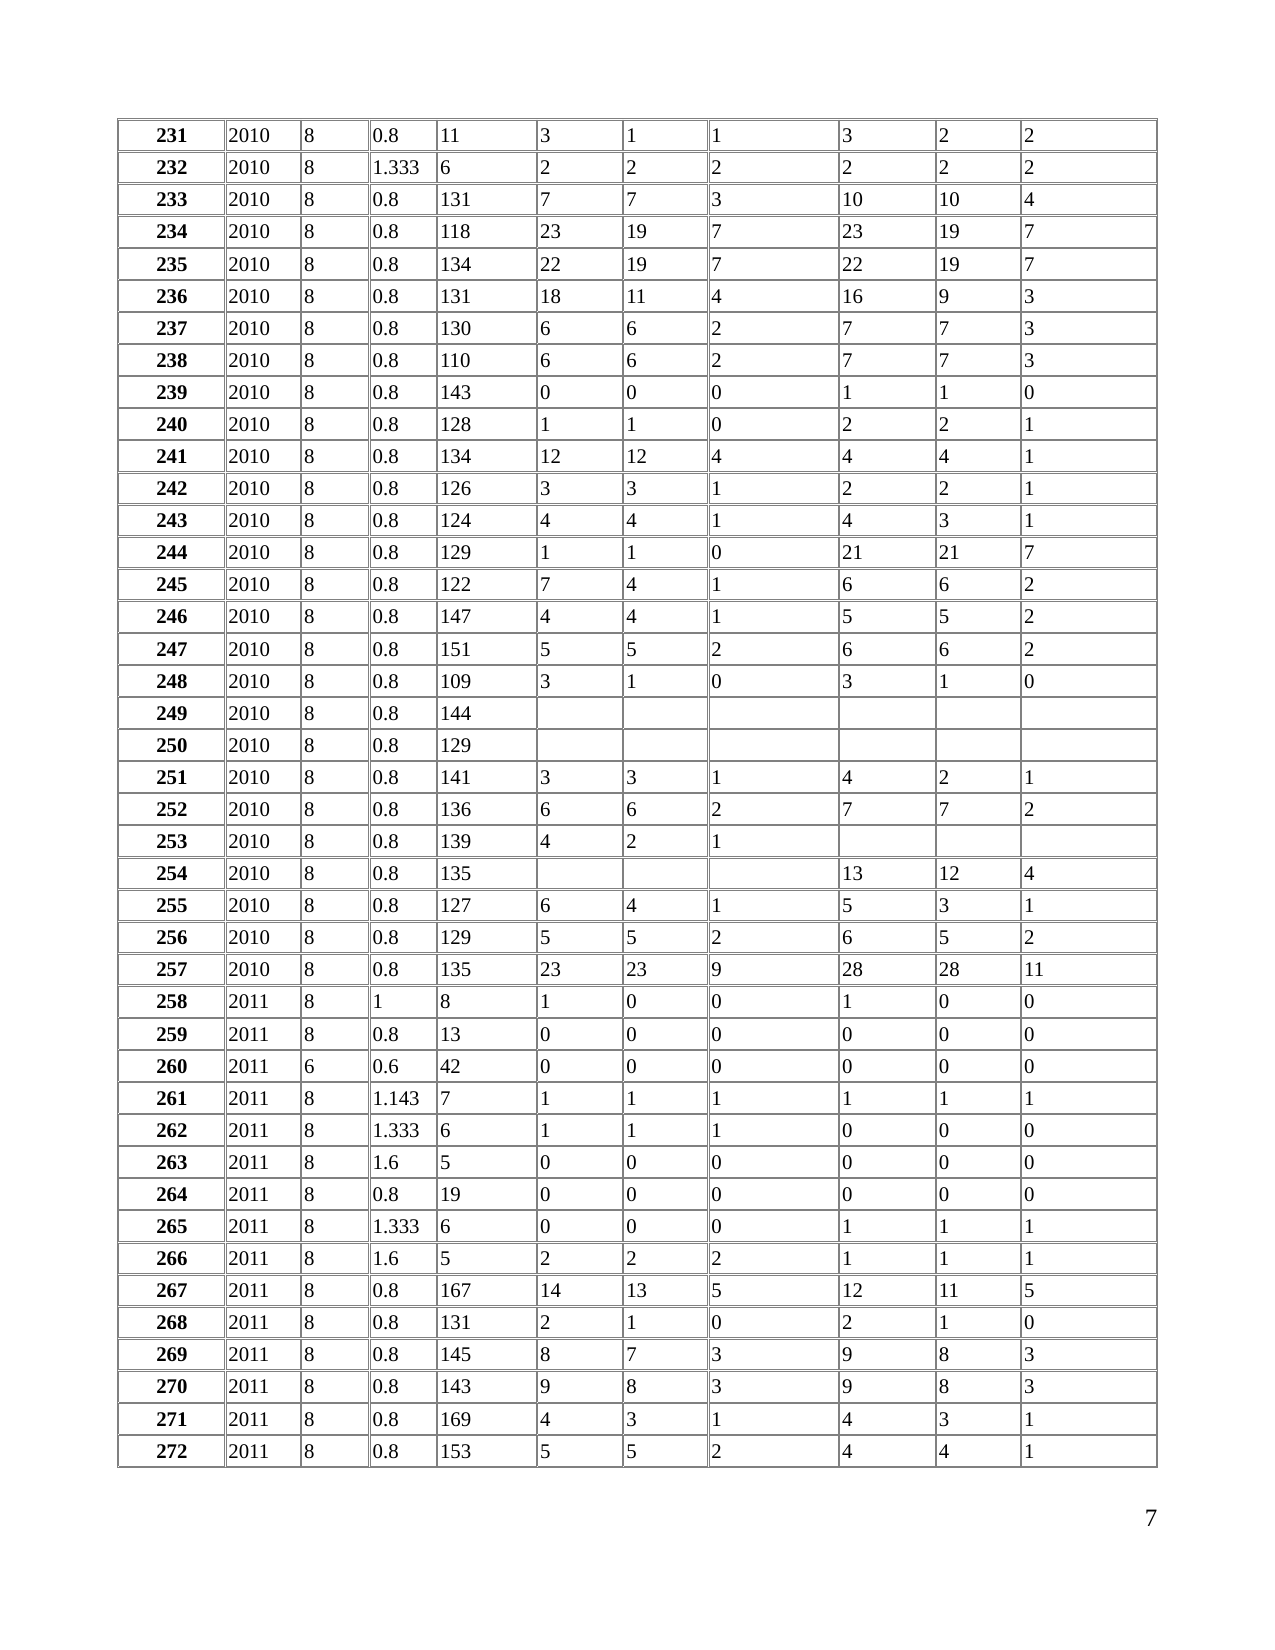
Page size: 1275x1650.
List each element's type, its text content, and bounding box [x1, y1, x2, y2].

table_cell 4 [538, 826, 622, 856]
table_cell 5 [710, 1276, 838, 1305]
table_cell 23 [538, 217, 622, 246]
table_cell 23 [624, 955, 707, 984]
table_cell 265 [119, 1211, 224, 1241]
table_cell 1 [624, 666, 707, 696]
table_cell 1 [937, 1308, 1020, 1337]
table_cell 8 [302, 762, 368, 792]
table_cell 1 [1022, 474, 1156, 503]
table_cell 0 [1022, 377, 1156, 407]
table_cell 11 [438, 121, 536, 150]
table_cell 1 [538, 1083, 622, 1113]
table_cell 153 [438, 1436, 536, 1466]
table_cell 110 [438, 345, 536, 375]
table_cell 13 [624, 1276, 707, 1305]
table_cell 9 [840, 1340, 935, 1369]
table_cell 2 [710, 923, 838, 952]
table_cell 2010 [227, 730, 300, 760]
table_cell 0 [840, 1051, 935, 1081]
table_cell 143 [438, 377, 536, 407]
table_cell 2010 [227, 570, 300, 599]
table_cell 0 [710, 666, 838, 696]
table_cell 11 [1022, 955, 1156, 984]
table_cell 5 [937, 602, 1020, 631]
table_cell 4 [710, 281, 838, 311]
table_cell 8 [302, 923, 368, 952]
table_cell 1.333 [371, 1115, 436, 1145]
table_cell 1 [710, 762, 838, 792]
table_cell 6 [624, 794, 707, 824]
table_cell 0.8 [371, 185, 436, 214]
table_cell 19 [438, 1179, 536, 1209]
table_cell 0 [624, 1179, 707, 1209]
table_cell [937, 730, 1020, 760]
table_cell 0.8 [371, 409, 436, 439]
table_cell 8 [302, 859, 368, 888]
table_cell 0.8 [371, 1179, 436, 1209]
table_cell 6 [302, 1051, 368, 1081]
table_cell 12 [538, 441, 622, 471]
table_cell 10 [937, 185, 1020, 214]
table_cell 2010 [227, 185, 300, 214]
table_cell 8 [302, 1276, 368, 1305]
table_cell 4 [1022, 859, 1156, 888]
table_cell 2011 [227, 1372, 300, 1401]
table_cell 2 [624, 826, 707, 856]
table_cell 8 [302, 730, 368, 760]
table_cell 0.8 [371, 955, 436, 984]
table_cell 1 [840, 1244, 935, 1273]
table_cell 1 [1022, 441, 1156, 471]
table_cell 1 [1022, 891, 1156, 920]
table_cell 0 [538, 1179, 622, 1209]
table_cell 124 [438, 506, 536, 535]
table_cell 0.8 [371, 1436, 436, 1466]
table_cell 2 [538, 1244, 622, 1273]
table_cell 7 [937, 313, 1020, 343]
table_cell 0.8 [371, 249, 436, 278]
table_cell 6 [624, 345, 707, 375]
table_cell 3 [937, 1404, 1020, 1433]
table_cell 19 [937, 249, 1020, 278]
table_cell 2 [1022, 923, 1156, 952]
table_cell 3 [538, 121, 622, 150]
table_cell 151 [438, 634, 536, 663]
table_cell 8 [302, 955, 368, 984]
table_cell 2011 [227, 1244, 300, 1273]
table_cell 2011 [227, 1340, 300, 1369]
table_cell 8 [302, 1436, 368, 1466]
table_cell 0 [624, 1019, 707, 1048]
table_cell 7 [624, 1340, 707, 1369]
table_cell 2010 [227, 313, 300, 343]
table_cell 2010 [227, 762, 300, 792]
table_cell 1 [538, 538, 622, 567]
table_cell 261 [119, 1083, 224, 1113]
table_cell 129 [438, 538, 536, 567]
table_cell 2010 [227, 826, 300, 856]
table_cell 6 [624, 313, 707, 343]
table_cell 2010 [227, 634, 300, 663]
table_cell 23 [538, 955, 622, 984]
table_cell 0 [1022, 666, 1156, 696]
table_cell 128 [438, 409, 536, 439]
table_cell 169 [438, 1404, 536, 1433]
table_cell 0.8 [371, 634, 436, 663]
table_cell 0.8 [371, 698, 436, 728]
table_cell 254 [119, 859, 224, 888]
table_cell 4 [624, 570, 707, 599]
table_cell 8 [302, 570, 368, 599]
table_cell 0.8 [371, 859, 436, 888]
table_cell 0 [538, 1051, 622, 1081]
table_cell 8 [302, 1340, 368, 1369]
table_cell 1 [624, 538, 707, 567]
table_cell 19 [937, 217, 1020, 246]
table_cell 6 [538, 891, 622, 920]
table_cell 8 [302, 1179, 368, 1209]
table_cell [538, 730, 622, 760]
table_cell 2 [840, 409, 935, 439]
table_cell 0 [1022, 1115, 1156, 1145]
table_cell 252 [119, 794, 224, 824]
table_cell 263 [119, 1147, 224, 1177]
table_cell 5 [438, 1244, 536, 1273]
table_cell 266 [119, 1244, 224, 1273]
table_cell 259 [119, 1019, 224, 1048]
table_cell 2011 [227, 1083, 300, 1113]
table_cell 1.333 [371, 1211, 436, 1241]
table_cell 0.8 [371, 1308, 436, 1337]
table_cell [624, 698, 707, 728]
table_cell 2011 [227, 1308, 300, 1337]
table_cell 129 [438, 730, 536, 760]
table_cell 1 [840, 1211, 935, 1241]
table_cell 2 [840, 1308, 935, 1337]
table_cell 135 [438, 955, 536, 984]
table_cell 22 [538, 249, 622, 278]
table_cell 2 [710, 1244, 838, 1273]
table_cell 9 [840, 1372, 935, 1401]
table_cell 1 [710, 570, 838, 599]
table_cell [1022, 730, 1156, 760]
table_cell 0.8 [371, 1372, 436, 1401]
table_cell 4 [624, 891, 707, 920]
table_cell 0 [1022, 1147, 1156, 1177]
table_cell 2 [624, 1244, 707, 1273]
table_cell 4 [840, 1404, 935, 1433]
table_cell 1 [624, 1083, 707, 1113]
table_cell 1 [710, 602, 838, 631]
table_cell 2 [937, 153, 1020, 182]
table_cell 3 [840, 121, 935, 150]
table_cell 6 [438, 153, 536, 182]
table_cell 0 [710, 987, 838, 1016]
table_cell 237 [119, 313, 224, 343]
table_cell 1 [710, 121, 838, 150]
table_cell 0 [710, 538, 838, 567]
table_cell 271 [119, 1404, 224, 1433]
table_cell 7 [1022, 538, 1156, 567]
table_cell 22 [840, 249, 935, 278]
table_cell 5 [438, 1147, 536, 1177]
table_cell 4 [538, 602, 622, 631]
table_cell 1 [937, 1211, 1020, 1241]
table_cell 4 [840, 1436, 935, 1466]
table_cell 0 [624, 377, 707, 407]
table_cell 0 [710, 409, 838, 439]
table_cell 3 [710, 185, 838, 214]
table_cell 257 [119, 955, 224, 984]
table_cell 134 [438, 441, 536, 471]
table_cell 0 [937, 1179, 1020, 1209]
table_cell 8 [302, 1115, 368, 1145]
table_cell 8 [302, 1019, 368, 1048]
table_cell 11 [624, 281, 707, 311]
table_cell 8 [302, 1147, 368, 1177]
table_cell 1.143 [371, 1083, 436, 1113]
table_cell 239 [119, 377, 224, 407]
table_cell 8 [302, 1372, 368, 1401]
table_cell 5 [937, 923, 1020, 952]
table_cell 8 [302, 345, 368, 375]
table_cell 0 [840, 1019, 935, 1048]
table_cell 4 [710, 441, 838, 471]
table_cell 0 [1022, 1051, 1156, 1081]
table_cell 1 [538, 987, 622, 1016]
table_cell 0 [538, 377, 622, 407]
table_cell 21 [840, 538, 935, 567]
table_cell 167 [438, 1276, 536, 1305]
table_cell 6 [937, 570, 1020, 599]
table_cell 253 [119, 826, 224, 856]
table_cell 131 [438, 1308, 536, 1337]
table_cell 2010 [227, 794, 300, 824]
table_cell 3 [937, 891, 1020, 920]
table_cell 1 [1022, 1083, 1156, 1113]
table_cell 246 [119, 602, 224, 631]
table_cell 143 [438, 1372, 536, 1401]
table_cell 2 [1022, 794, 1156, 824]
table_cell 135 [438, 859, 536, 888]
table_cell 9 [538, 1372, 622, 1401]
table_cell 19 [624, 217, 707, 246]
table_cell 8 [302, 698, 368, 728]
table_cell 0 [840, 1179, 935, 1209]
table_cell 0 [710, 1179, 838, 1209]
table_cell [937, 826, 1020, 856]
table_cell 7 [538, 185, 622, 214]
table_cell 8 [302, 121, 368, 150]
table_cell 1 [1022, 1436, 1156, 1466]
table_cell 144 [438, 698, 536, 728]
table_cell 1 [1022, 409, 1156, 439]
table_cell 0.6 [371, 1051, 436, 1081]
table_cell 28 [840, 955, 935, 984]
table_cell 8 [302, 987, 368, 1016]
table_cell 5 [840, 602, 935, 631]
table_cell 4 [937, 441, 1020, 471]
table_cell 267 [119, 1276, 224, 1305]
table_cell 139 [438, 826, 536, 856]
table_cell 0.8 [371, 602, 436, 631]
table_cell 7 [937, 794, 1020, 824]
table_cell 9 [710, 955, 838, 984]
table_cell 1 [1022, 506, 1156, 535]
table_cell 8 [937, 1340, 1020, 1369]
table_cell 7 [937, 345, 1020, 375]
table_cell 3 [1022, 1340, 1156, 1369]
table_cell 2010 [227, 409, 300, 439]
table_cell 4 [624, 602, 707, 631]
table_cell 2010 [227, 474, 300, 503]
table_cell 1 [1022, 1244, 1156, 1273]
table_cell 2 [1022, 634, 1156, 663]
table_cell 118 [438, 217, 536, 246]
table_cell 7 [840, 794, 935, 824]
table_cell 7 [710, 249, 838, 278]
table_cell 1 [710, 506, 838, 535]
table_cell 3 [710, 1340, 838, 1369]
table_cell 2 [840, 153, 935, 182]
table_cell 2 [840, 474, 935, 503]
table_cell 7 [1022, 217, 1156, 246]
table_cell 2 [710, 1436, 838, 1466]
table_cell 1 [371, 987, 436, 1016]
table_cell 2 [1022, 570, 1156, 599]
table_cell 0 [710, 377, 838, 407]
table_cell 7 [438, 1083, 536, 1113]
table_cell 2011 [227, 1276, 300, 1305]
table_cell 129 [438, 923, 536, 952]
table_cell [840, 826, 935, 856]
table_cell 2010 [227, 891, 300, 920]
table_cell 272 [119, 1436, 224, 1466]
table_cell 1 [624, 1308, 707, 1337]
table_cell 8 [302, 474, 368, 503]
table_cell 0 [840, 1115, 935, 1145]
table_cell 2 [1022, 121, 1156, 150]
table_cell [937, 698, 1020, 728]
table_cell 5 [1022, 1276, 1156, 1305]
table_cell 0.8 [371, 313, 436, 343]
table_cell 3 [624, 762, 707, 792]
table_cell 8 [302, 377, 368, 407]
table_cell 6 [438, 1115, 536, 1145]
table_cell 126 [438, 474, 536, 503]
table_cell [538, 859, 622, 888]
table_cell [710, 730, 838, 760]
table_cell 240 [119, 409, 224, 439]
table_cell 3 [538, 762, 622, 792]
table_cell 8 [302, 1083, 368, 1113]
table_cell 13 [438, 1019, 536, 1048]
table_cell 3 [937, 506, 1020, 535]
table_cell 1 [710, 891, 838, 920]
table_cell 0 [1022, 987, 1156, 1016]
table_cell 1 [937, 666, 1020, 696]
table_cell 6 [840, 634, 935, 663]
table_cell 0.8 [371, 666, 436, 696]
table_cell 131 [438, 281, 536, 311]
table_cell 8 [302, 185, 368, 214]
table_cell 3 [1022, 281, 1156, 311]
table_cell 2010 [227, 859, 300, 888]
table_cell 1 [1022, 1211, 1156, 1241]
table_cell 8 [302, 1404, 368, 1433]
table_cell 6 [840, 570, 935, 599]
table_cell 2 [937, 409, 1020, 439]
table_cell 6 [538, 794, 622, 824]
table_cell 3 [624, 474, 707, 503]
table_cell 0 [1022, 1308, 1156, 1337]
table_cell 5 [624, 923, 707, 952]
table_cell 4 [840, 762, 935, 792]
table_cell 2011 [227, 1179, 300, 1209]
table_cell 2010 [227, 377, 300, 407]
table_cell 8 [302, 313, 368, 343]
table_cell 28 [937, 955, 1020, 984]
table_cell 242 [119, 474, 224, 503]
table_cell 2011 [227, 1051, 300, 1081]
table_cell [624, 859, 707, 888]
table_cell 2 [937, 474, 1020, 503]
table_cell 0 [538, 1211, 622, 1241]
table_cell 0 [710, 1051, 838, 1081]
table_cell 0.8 [371, 281, 436, 311]
table_cell 1 [624, 121, 707, 150]
table_cell 8 [624, 1372, 707, 1401]
table_cell 0 [624, 1211, 707, 1241]
table_cell 8 [302, 409, 368, 439]
table_cell 256 [119, 923, 224, 952]
table_cell 130 [438, 313, 536, 343]
table_cell 8 [302, 506, 368, 535]
table_cell 5 [538, 1436, 622, 1466]
table_cell 0.8 [371, 1276, 436, 1305]
table_cell 2 [1022, 602, 1156, 631]
table_cell 264 [119, 1179, 224, 1209]
table_cell 0 [937, 1115, 1020, 1145]
table_cell 8 [302, 891, 368, 920]
table_cell 1 [710, 826, 838, 856]
table_cell 269 [119, 1340, 224, 1369]
table_cell 9 [937, 281, 1020, 311]
table_cell 2010 [227, 955, 300, 984]
table_cell 4 [937, 1436, 1020, 1466]
table_cell 235 [119, 249, 224, 278]
table_cell 6 [438, 1211, 536, 1241]
table_cell 7 [710, 217, 838, 246]
table_cell 2010 [227, 698, 300, 728]
table_cell 0.8 [371, 794, 436, 824]
table_cell 13 [840, 859, 935, 888]
table_cell 2 [710, 313, 838, 343]
table_cell 233 [119, 185, 224, 214]
table_cell 0.8 [371, 1404, 436, 1433]
table_cell 0 [937, 987, 1020, 1016]
table_cell 2010 [227, 441, 300, 471]
table_cell 1 [840, 987, 935, 1016]
table_cell 4 [538, 506, 622, 535]
table_cell 3 [538, 666, 622, 696]
table_cell [710, 698, 838, 728]
table_cell 3 [840, 666, 935, 696]
table_cell 0.8 [371, 923, 436, 952]
table_cell 7 [538, 570, 622, 599]
table_cell 8 [302, 634, 368, 663]
table_cell 0.8 [371, 345, 436, 375]
table_cell 0 [624, 1147, 707, 1177]
table_cell 1 [840, 377, 935, 407]
table_cell 236 [119, 281, 224, 311]
table_cell 0 [710, 1308, 838, 1337]
table_cell 0 [710, 1147, 838, 1177]
table_cell 232 [119, 153, 224, 182]
table_cell [710, 859, 838, 888]
table_cell 1.6 [371, 1147, 436, 1177]
table_cell 8 [937, 1372, 1020, 1401]
table_cell 18 [538, 281, 622, 311]
table_cell 2011 [227, 1211, 300, 1241]
table_cell 0.8 [371, 1019, 436, 1048]
table_cell 0 [1022, 1179, 1156, 1209]
table_cell 8 [302, 153, 368, 182]
table_cell 2 [937, 762, 1020, 792]
table_cell 5 [538, 634, 622, 663]
table_cell 1 [624, 1115, 707, 1145]
table_cell 260 [119, 1051, 224, 1081]
table_cell 127 [438, 891, 536, 920]
table_cell 2 [937, 121, 1020, 150]
table_cell 2010 [227, 538, 300, 567]
table_cell 234 [119, 217, 224, 246]
table_cell 268 [119, 1308, 224, 1337]
table_cell 7 [840, 345, 935, 375]
table_cell 2010 [227, 602, 300, 631]
table_cell 0.8 [371, 762, 436, 792]
table_cell 245 [119, 570, 224, 599]
table_cell 8 [538, 1340, 622, 1369]
table_cell 136 [438, 794, 536, 824]
table_cell 0.8 [371, 441, 436, 471]
table_cell 0.8 [371, 217, 436, 246]
table_cell 0 [1022, 1019, 1156, 1048]
table_cell 270 [119, 1372, 224, 1401]
table_cell 8 [302, 538, 368, 567]
table_cell 141 [438, 762, 536, 792]
table_cell 1 [710, 474, 838, 503]
table_cell 0 [538, 1147, 622, 1177]
table_cell 1 [840, 1083, 935, 1113]
table_cell 0.8 [371, 1340, 436, 1369]
table_cell [624, 730, 707, 760]
table_cell 2010 [227, 281, 300, 311]
table_cell 1 [1022, 762, 1156, 792]
table_cell 42 [438, 1051, 536, 1081]
table_cell 250 [119, 730, 224, 760]
table_cell 12 [840, 1276, 935, 1305]
table_cell 8 [302, 602, 368, 631]
table_cell 6 [538, 345, 622, 375]
table_cell 4 [840, 506, 935, 535]
table_cell 4 [840, 441, 935, 471]
table_cell 6 [840, 923, 935, 952]
table_cell 5 [840, 891, 935, 920]
table_cell 2 [1022, 153, 1156, 182]
table_cell 0.8 [371, 377, 436, 407]
table_cell 12 [624, 441, 707, 471]
table_cell 1 [710, 1115, 838, 1145]
table_cell 2010 [227, 345, 300, 375]
table_cell 0.8 [371, 538, 436, 567]
table_cell 8 [302, 281, 368, 311]
table_cell 8 [302, 441, 368, 471]
table_cell 16 [840, 281, 935, 311]
table_cell 1 [538, 409, 622, 439]
table_cell 5 [538, 923, 622, 952]
table_cell 5 [624, 1436, 707, 1466]
table_cell 0.8 [371, 730, 436, 760]
table_cell 258 [119, 987, 224, 1016]
table_cell 2 [710, 794, 838, 824]
table_cell 8 [302, 1211, 368, 1241]
table_cell 3 [538, 474, 622, 503]
table_cell 8 [302, 666, 368, 696]
table_cell 7 [624, 185, 707, 214]
table_cell 2010 [227, 153, 300, 182]
table_cell 3 [710, 1372, 838, 1401]
table_cell 8 [302, 794, 368, 824]
table_cell 2010 [227, 249, 300, 278]
table_cell 6 [937, 634, 1020, 663]
table_cell [840, 698, 935, 728]
table_cell 0 [624, 1051, 707, 1081]
table_cell 0 [624, 987, 707, 1016]
table_cell 8 [302, 249, 368, 278]
table_cell 0.8 [371, 121, 436, 150]
table_cell 231 [119, 121, 224, 150]
table_cell 255 [119, 891, 224, 920]
table_cell 0 [538, 1019, 622, 1048]
table_cell 1 [710, 1083, 838, 1113]
table_cell 0.8 [371, 570, 436, 599]
table_cell 2010 [227, 923, 300, 952]
table_cell 0 [710, 1019, 838, 1048]
table_cell 3 [1022, 345, 1156, 375]
table_cell 4 [624, 506, 707, 535]
table_cell 145 [438, 1340, 536, 1369]
table_cell 2010 [227, 217, 300, 246]
table_cell 14 [538, 1276, 622, 1305]
table_cell 251 [119, 762, 224, 792]
table_cell 247 [119, 634, 224, 663]
table_cell 2 [538, 153, 622, 182]
table_cell 2010 [227, 121, 300, 150]
table_cell 0.8 [371, 891, 436, 920]
table_cell 2 [710, 634, 838, 663]
table_cell 0 [710, 1211, 838, 1241]
table_cell 0 [840, 1147, 935, 1177]
table_cell 1 [937, 1083, 1020, 1113]
table_cell [1022, 826, 1156, 856]
table_cell 4 [538, 1404, 622, 1433]
table_cell 248 [119, 666, 224, 696]
table_cell 2 [710, 345, 838, 375]
table_cell [840, 730, 935, 760]
table_cell 2 [710, 153, 838, 182]
table_cell 21 [937, 538, 1020, 567]
table_cell 12 [937, 859, 1020, 888]
table_cell 3 [1022, 313, 1156, 343]
table_cell [538, 698, 622, 728]
table_cell 8 [302, 1308, 368, 1337]
table_cell 2010 [227, 666, 300, 696]
table_cell 2011 [227, 1404, 300, 1433]
table_cell 2011 [227, 1115, 300, 1145]
table_cell 1 [624, 409, 707, 439]
table_cell 244 [119, 538, 224, 567]
table_cell 6 [538, 313, 622, 343]
table_cell 243 [119, 506, 224, 535]
table_cell 11 [937, 1276, 1020, 1305]
table_cell 0.8 [371, 826, 436, 856]
table_cell 19 [624, 249, 707, 278]
table_cell 1.333 [371, 153, 436, 182]
table_cell 0 [937, 1147, 1020, 1177]
table_cell 3 [1022, 1372, 1156, 1401]
table_cell 8 [302, 1244, 368, 1273]
table_cell 3 [624, 1404, 707, 1433]
table_cell [1022, 698, 1156, 728]
table_cell 241 [119, 441, 224, 471]
table_cell 23 [840, 217, 935, 246]
table_cell 2011 [227, 987, 300, 1016]
table_cell 8 [302, 826, 368, 856]
table_cell 8 [438, 987, 536, 1016]
table_cell 131 [438, 185, 536, 214]
table_cell 134 [438, 249, 536, 278]
table_cell 1 [1022, 1404, 1156, 1433]
table_cell 7 [840, 313, 935, 343]
table_cell 0.8 [371, 506, 436, 535]
table_cell 8 [302, 217, 368, 246]
table_cell 109 [438, 666, 536, 696]
table_cell 1.6 [371, 1244, 436, 1273]
table_cell 238 [119, 345, 224, 375]
table_cell 2 [538, 1308, 622, 1337]
table_cell 2011 [227, 1019, 300, 1048]
table_cell 262 [119, 1115, 224, 1145]
table_cell 7 [1022, 249, 1156, 278]
table_cell 0 [937, 1019, 1020, 1048]
table_cell 10 [840, 185, 935, 214]
table_cell 147 [438, 602, 536, 631]
table_cell 0.8 [371, 474, 436, 503]
table_cell 1 [937, 1244, 1020, 1273]
table_cell 1 [937, 377, 1020, 407]
table_cell 2 [624, 153, 707, 182]
table_cell 2011 [227, 1436, 300, 1466]
table_cell 249 [119, 698, 224, 728]
table_cell 122 [438, 570, 536, 599]
table_cell 4 [1022, 185, 1156, 214]
table_cell 1 [710, 1404, 838, 1433]
table_cell 2010 [227, 506, 300, 535]
table_cell 0 [937, 1051, 1020, 1081]
table_cell 5 [624, 634, 707, 663]
table_cell 2011 [227, 1147, 300, 1177]
table_cell 1 [538, 1115, 622, 1145]
